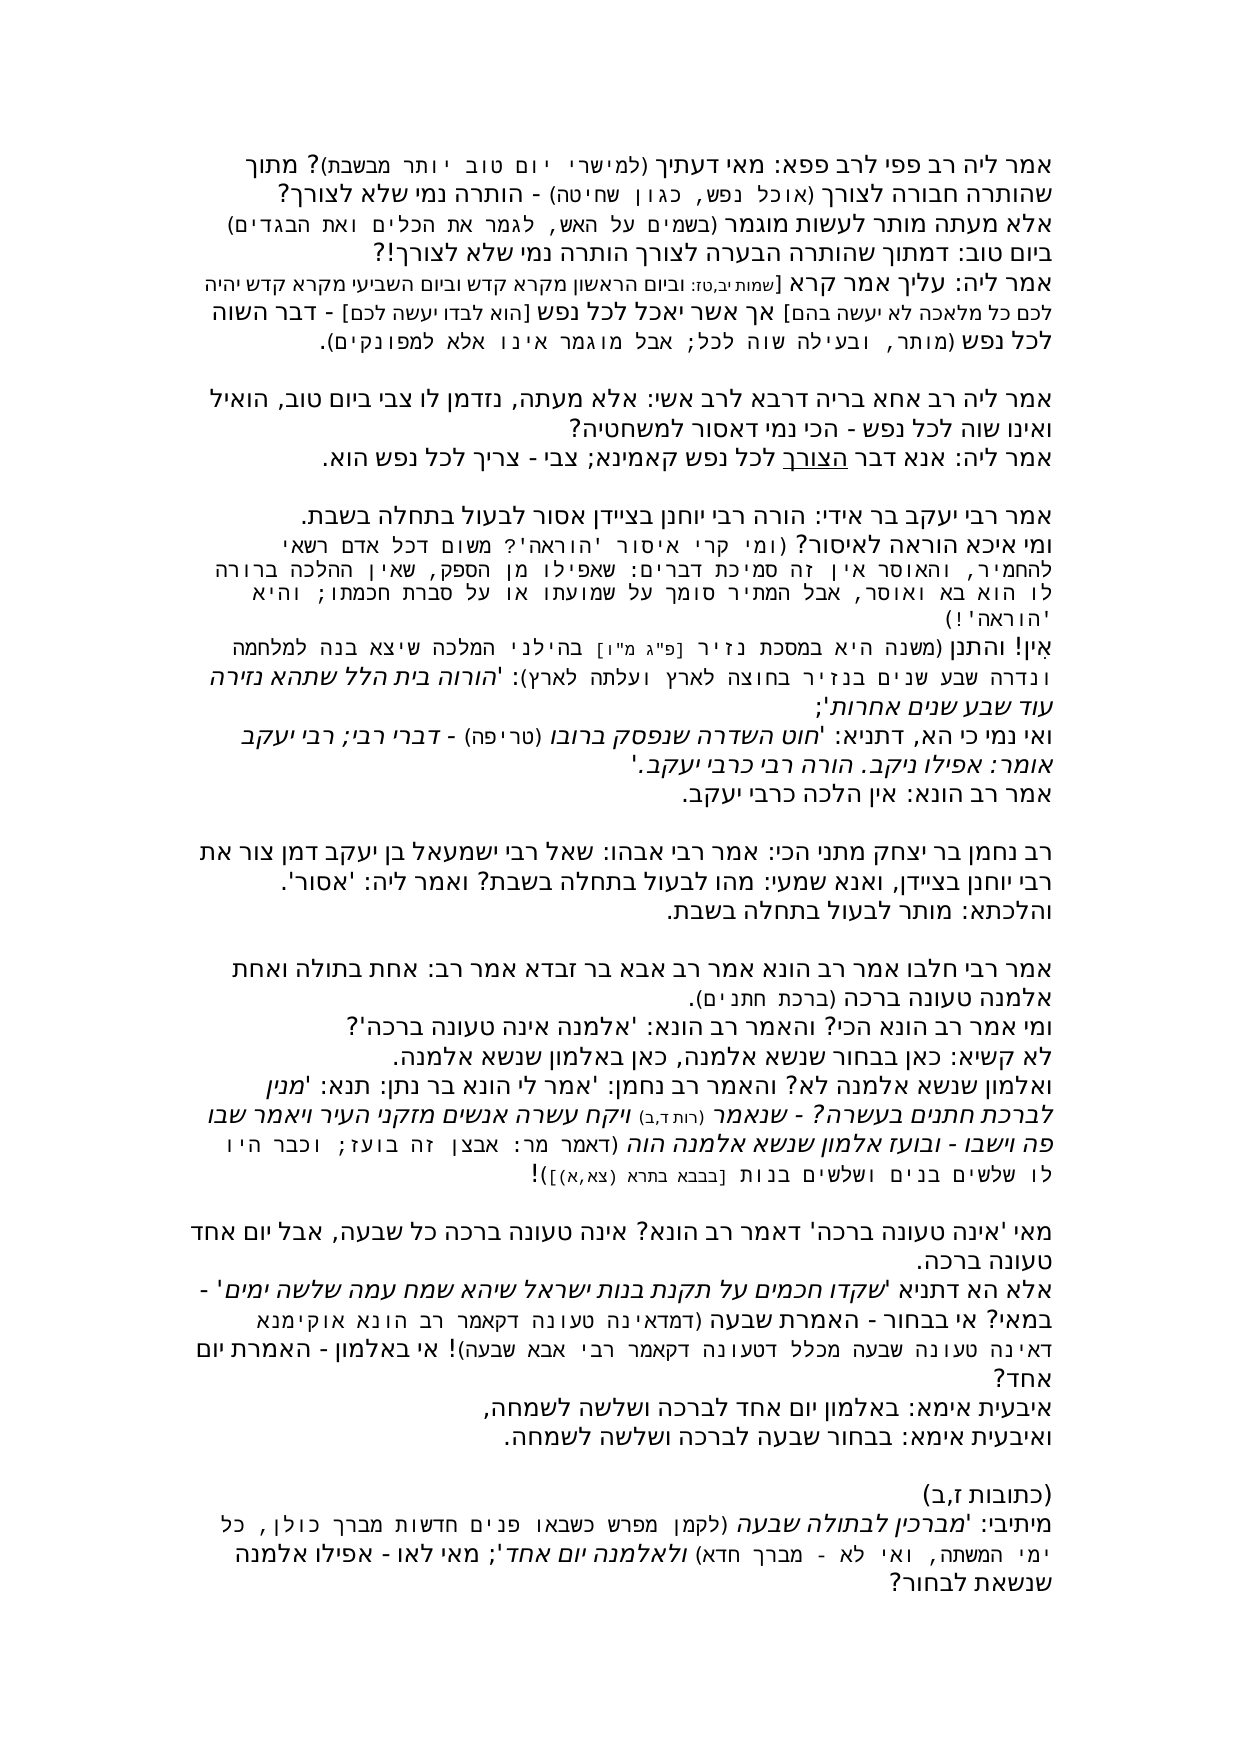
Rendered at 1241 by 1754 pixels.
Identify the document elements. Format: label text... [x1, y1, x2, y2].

text מאי 'אינה טעונה ברכה' דאמר רב הונא? אינה טעונה ברכה כל שבעה, אבל יום אחד טעונה ברכה. [187, 1217, 1053, 1276]
text אמר ליה רב אחא בריה דרבא לרב אשי: אלא מעתה, נזדמן לו צבי ביום טוב, הואיל ואינו שוה לכל נפש - הכי נמי דאסור למשחטיה? [187, 384, 1053, 443]
text מיתיבי: 'מברכין לבתולה שבעה (לקמן מפרש כשבאו פנים חדשות מברך כולן, כל ימי המשתה, ואי לא - מברך חדא) ולאלמנה יום אחד'; מאי לאו - אפילו אלמנה שנשאת לבחור? [187, 1509, 1053, 1598]
text אמר רבי חלבו אמר רב הונא אמר רב אבא בר זבדא אמר רב: אחת בתולה ואחת אלמנה טעונה ברכה (ברכת חתנים). [187, 954, 1053, 1013]
text ואלמון שנשא אלמנה לא? והאמר רב נחמן: 'אמר לי הונא בר נתן: תנא: 'מנין לברכת חתנים בעשרה? - שנאמר (רות ד,ב) ויקח עשרה אנשים מזקני העיר ויאמר שבו פה וישבו - ובועז אלמון שנשא אלמנה הוה (דאמר מר: אבצן זה בועז; וכבר היו לו שלשים בנים ושלשים בנות [בבבא בתרא (צא,א)])! [187, 1071, 1053, 1188]
text (כתובות ז,ב) [187, 1480, 1053, 1509]
text ומי אמר רב הונא הכי? והאמר רב הונא: 'אלמנה אינה טעונה ברכה'? [187, 1013, 1053, 1042]
text ואיבעית אימא: בבחור שבעה לברכה ושלשה לשמחה. [187, 1422, 1053, 1451]
text אלא מעתה מותר לעשות מוגמר (בשמים על האש, לגמר את הכלים ואת הבגדים) ביום טוב: דמתוך שהותרה הבערה לצורך הותרה נמי שלא לצורך!? [187, 209, 1053, 268]
text ואי נמי כי הא, דתניא: 'חוט השדרה שנפסק ברובו (טריפה) - דברי רבי; רבי יעקב אומר: אפילו ניקב. הורה רבי כרבי יעקב.' [187, 721, 1053, 779]
text אלא הא דתניא 'שקדו חכמים על תקנת בנות ישראל שיהא שמח עמה שלשה ימים' - במאי? אי בבחור - האמרת שבעה (דמדאינה טעונה דקאמר רב הונא אוקימנא דאינה טעונה שבעה מכלל דטעונה דקאמר רבי אבא שבעה)! אי באלמון - האמרת יום אחד? [187, 1276, 1053, 1393]
text אמר רבי יעקב בר אידי: הורה רבי יוחנן בציידן אסור לבעול בתחלה בשבת. [187, 501, 1053, 530]
text אִין! והתנן (משנה היא במסכת נזיר [פ"ג מ"ו] בהילני המלכה שיצא בנה למלחמה ונדרה שבע שנים בנזיר בחוצה לארץ ועלתה לארץ): 'הורוה בית הלל שתהא נזירה עוד שבע שנים אחרות'; [187, 632, 1053, 721]
text לא קשיא: כאן בבחור שנשא אלמנה, כאן באלמון שנשא אלמנה. [187, 1042, 1053, 1071]
text אמר ליה: אנא דבר הצורך לכל נפש קאמינא; צבי - צריך לכל נפש הוא. [187, 443, 1053, 472]
text אמר רב הונא: אין הלכה כרבי יעקב. [187, 779, 1053, 809]
text אמר ליה רב פפי לרב פפא: מאי דעתיך (למישרי יום טוב יותר מבשבת)? מתוך שהותרה חבורה לצורך (אוכל נפש, כגון שחיטה) - הותרה נמי שלא לצורך? [187, 150, 1053, 209]
text אמר ליה: עליך אמר קרא [שמות יב,טז: וביום הראשון מקרא קדש וביום השביעי מקרא קדש יהיה לכם כל מלאכה לא יעשה בהם] אך אשר יאכל לכל נפש [הוא לבדו יעשה לכם] - דבר השוה לכל נפש (מותר, ובעילה שוה לכל; אבל מוגמר אינו אלא למפונקים). [187, 268, 1053, 356]
text רב נחמן בר יצחק מתני הכי: אמר רבי אבהו: שאל רבי ישמעאל בן יעקב דמן צור את רבי יוחנן בציידן, ואנא שמעי: מהו לבעול בתחלה בשבת? ואמר ליה: 'אסור'. [187, 837, 1053, 896]
text איבעית אימא: באלמון יום אחד לברכה ושלשה לשמחה, [187, 1393, 1053, 1422]
text והלכתא: מותר לבעול בתחלה בשבת. [187, 896, 1053, 925]
text ומי איכא הוראה לאיסור? (ומי קרי איסור 'הוראה'? משום דכל אדם רשאי להחמיר, והאוסר אין זה סמיכת דברים: שאפילו מן הספק, שאין ההלכה ברורה לו הוא בא ואוסר, אבל המתיר סומך על שמועתו או על סברת חכמתו; והיא 'הוראה'!) [187, 530, 1053, 632]
